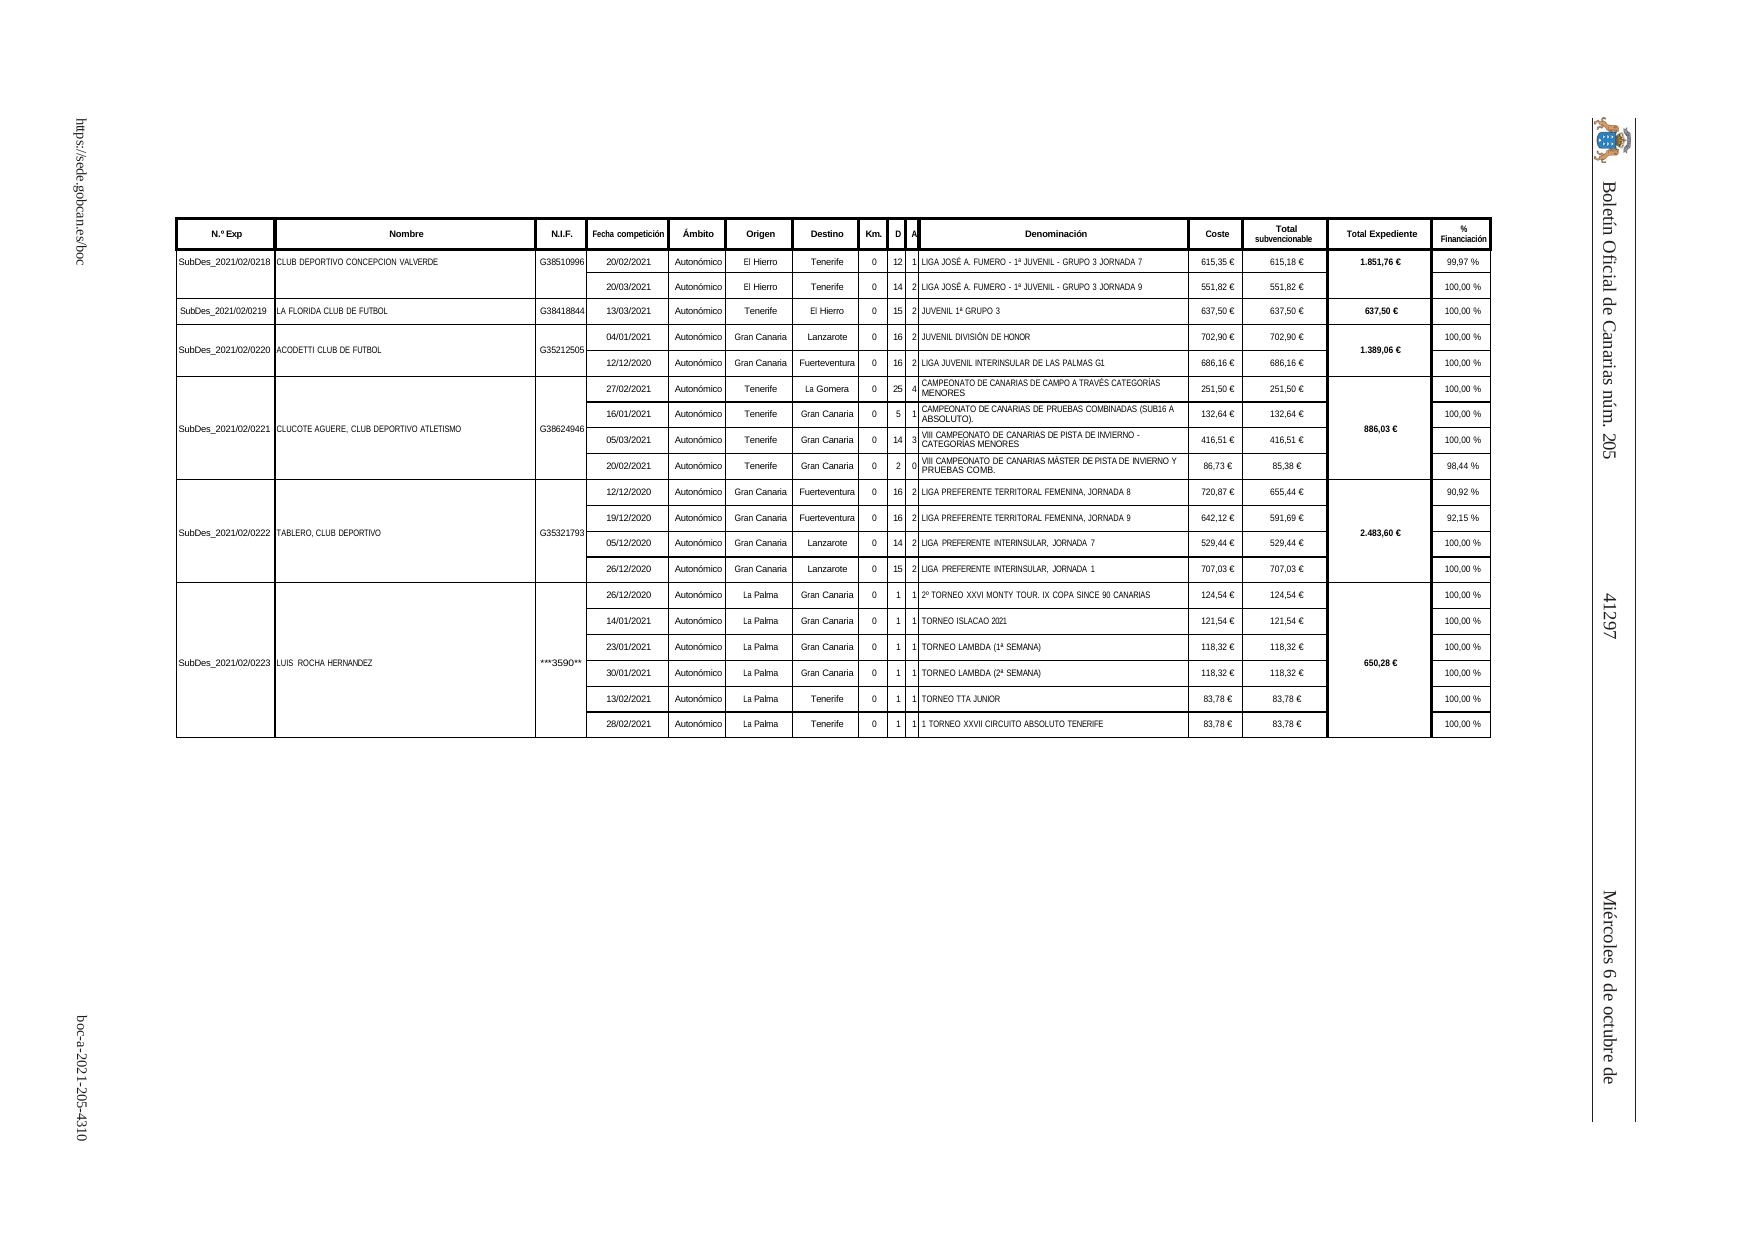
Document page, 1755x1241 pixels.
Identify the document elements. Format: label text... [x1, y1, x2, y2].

table_cell 23/01/2021 [587, 635, 668, 660]
table_cell 1 [906, 251, 918, 272]
table_cell 0 [859, 635, 887, 660]
table_cell LIGA JOSÉ A. FUMERO - 1ª JUVENIL - GRUPO 3 JORNADA 7 [919, 251, 1188, 272]
table_cell 100,00 % [1433, 273, 1490, 298]
table_cell Tenerife [726, 377, 792, 401]
table_cell 0 [859, 506, 887, 531]
table_cell 30/01/2021 [587, 661, 668, 686]
table_cell El Hierro [726, 251, 792, 272]
table_cell 83,78 € [1189, 713, 1242, 737]
table_cell 16 [888, 351, 905, 376]
table_cell 85,38 € [1243, 454, 1326, 479]
table_cell 2 [906, 299, 918, 324]
table_cell 529,44 € [1189, 532, 1242, 556]
table_cell Gran Canaria [726, 558, 792, 582]
table_cell Autonómico [669, 251, 725, 272]
table_cell 637,50 € [1189, 299, 1242, 324]
table_cell 100,00 % [1433, 713, 1490, 737]
table_cell Autonómico [669, 454, 725, 479]
table_cell 99,97 % [1433, 251, 1490, 272]
text https://sede.gobcan.es/boc [73, 118, 90, 273]
table_cell CLUB DEPORTIVO CONCEPCION VALVERDE [276, 251, 535, 298]
table_cell Lanzarote [793, 558, 858, 582]
table_cell G35212505 [536, 325, 586, 376]
table_cell Fuerteventura [793, 480, 858, 505]
table_cell Gran Canaria [726, 325, 792, 350]
table_cell 1 [888, 583, 905, 608]
table_cell 16 [888, 325, 905, 350]
table_cell 1 [888, 661, 905, 686]
table_cell JUVENIL 1ª GRUPO 3 [919, 299, 1188, 324]
table_cell 720,87 € [1189, 480, 1242, 505]
table_cell 4 [906, 377, 918, 401]
table_cell El Hierro [793, 299, 858, 324]
table_cell 0 [859, 351, 887, 376]
table_cell 416,51 € [1243, 428, 1326, 453]
table_cell 100,00 % [1433, 583, 1490, 608]
table_cell CAMPEONATO DE CANARIAS DE PRUEBAS COMBINADAS (SUB16 A ABSOLUTO). [919, 403, 1188, 427]
table_cell 124,54 € [1189, 583, 1242, 608]
table_cell 98,44 % [1433, 454, 1490, 479]
table_cell 637,50 € [1243, 299, 1326, 324]
table_cell LIGA JOSÉ A. FUMERO - 1ª JUVENIL - GRUPO 3 JORNADA 9 [919, 273, 1188, 298]
table_cell Autonómico [669, 687, 725, 711]
table_cell 83,78 € [1243, 687, 1326, 711]
table_cell 2º TORNEO XXVI MONTY TOUR. IX COPA SINCE 90 CANARIAS [919, 583, 1188, 608]
table_cell 124,54 € [1243, 583, 1326, 608]
table_cell El Hierro [726, 273, 792, 298]
table_cell ***3590** [536, 583, 586, 737]
table_cell 686,16 € [1189, 351, 1242, 376]
table_cell 132,64 € [1243, 403, 1326, 427]
table_cell 132,64 € [1189, 403, 1242, 427]
table_cell Tenerife [726, 428, 792, 453]
table_cell La Gomera [793, 377, 858, 401]
table_cell 05/03/2021 [587, 428, 668, 453]
table_cell Gran Canaria [793, 428, 858, 453]
table_cell 100,00 % [1433, 609, 1490, 634]
table_header N.º Exp [178, 220, 273, 247]
table_cell 0 [859, 325, 887, 350]
table_cell Gran Canaria [793, 583, 858, 608]
table_cell SubDes_2021/02/0223 [177, 583, 274, 737]
table_cell 26/12/2020 [587, 558, 668, 582]
table_cell 92,15 % [1433, 506, 1490, 531]
table_cell 2 [888, 454, 905, 479]
table_cell G35321793 [536, 480, 586, 582]
table_cell 118,32 € [1189, 635, 1242, 660]
table_cell Autonómico [669, 377, 725, 401]
table_cell ACODETTI CLUB DE FUTBOL [276, 325, 535, 376]
table_cell 15 [888, 558, 905, 582]
table_cell 1 [906, 609, 918, 634]
table_cell 118,32 € [1243, 661, 1326, 686]
table_cell 416,51 € [1189, 428, 1242, 453]
table_header Denominación [921, 220, 1187, 247]
table_cell 591,69 € [1243, 506, 1326, 531]
table_cell 20/03/2021 [587, 273, 668, 298]
table_cell 2 [906, 532, 918, 556]
table_cell LIGA PREFERENTE INTERINSULAR, JORNADA 7 [919, 532, 1188, 556]
table_cell 16 [888, 480, 905, 505]
table_cell 118,32 € [1189, 661, 1242, 686]
table_cell 3 [906, 428, 918, 453]
table_cell 14 [888, 532, 905, 556]
table_cell 1.851,76 € [1329, 251, 1430, 298]
table_cell 28/02/2021 [587, 713, 668, 737]
table_cell 251,50 € [1189, 377, 1242, 401]
table_cell 100,00 % [1433, 299, 1490, 324]
table_cell G38418844 [536, 299, 586, 324]
table_cell 0 [859, 403, 887, 427]
table_cell 04/01/2021 [587, 325, 668, 350]
table_cell 14 [888, 428, 905, 453]
table_cell La Palma [726, 687, 792, 711]
table_cell LIGA PREFERENTE TERRITORAL FEMENINA, JORNADA 8 [919, 480, 1188, 505]
table_cell 16 [888, 506, 905, 531]
table_cell 86,73 € [1189, 454, 1242, 479]
table_cell 686,16 € [1243, 351, 1326, 376]
table_cell SubDes_2021/02/0222 [177, 480, 274, 582]
table_cell TABLERO, CLUB DEPORTIVO [276, 480, 535, 582]
table_cell 100,00 % [1433, 325, 1490, 350]
table_cell 0 [859, 299, 887, 324]
table_cell G38624946 [536, 377, 586, 479]
table_header N.I.F. [537, 220, 585, 247]
table_cell Tenerife [726, 454, 792, 479]
table_cell 1 [906, 583, 918, 608]
table_cell 14 [888, 273, 905, 298]
table_cell 0 [859, 480, 887, 505]
table_header Total Expediente [1329, 220, 1430, 247]
table_cell 118,32 € [1243, 635, 1326, 660]
table_header Destino [794, 220, 857, 247]
table_cell 637,50 € [1329, 299, 1430, 324]
table_cell 100,00 % [1433, 428, 1490, 453]
table_cell VIII CAMPEONATO DE CANARIAS MÁSTER DE PISTA DE INVIERNO Y PRUEBAS COMB. [919, 454, 1188, 479]
table_cell CAMPEONATO DE CANARIAS DE CAMPO A TRAVÉS CATEGORÍAS MENORES [919, 377, 1188, 401]
table_cell Autonómico [669, 583, 725, 608]
table_cell Autonómico [669, 532, 725, 556]
table_cell Gran Canaria [726, 532, 792, 556]
table_cell Autonómico [669, 506, 725, 531]
table_cell 1 TORNEO XXVII CIRCUITO ABSOLUTO TENERIFE [919, 713, 1188, 737]
table_cell 886,03 € [1329, 377, 1430, 479]
table_cell Tenerife [793, 687, 858, 711]
table_cell 100,00 % [1433, 532, 1490, 556]
table_cell SubDes_2021/02/0219 [177, 299, 274, 324]
table_cell JUVENIL DIVISIÓN DE HONOR [919, 325, 1188, 350]
table_cell 702,90 € [1189, 325, 1242, 350]
table_cell 0 [859, 273, 887, 298]
table_cell La Palma [726, 661, 792, 686]
table_cell Gran Canaria [793, 661, 858, 686]
table_cell 2 [906, 325, 918, 350]
table_cell La Palma [726, 635, 792, 660]
table_cell 1 [888, 609, 905, 634]
table_cell 615,18 € [1243, 251, 1326, 272]
table_cell 100,00 % [1433, 351, 1490, 376]
table_cell 0 [859, 609, 887, 634]
table_cell 13/02/2021 [587, 687, 668, 711]
table_cell Autonómico [669, 273, 725, 298]
table_cell 12/12/2020 [587, 351, 668, 376]
table_cell 19/12/2020 [587, 506, 668, 531]
table_cell SubDes_2021/02/0220 [177, 325, 274, 376]
table_cell 14/01/2021 [587, 609, 668, 634]
table_cell LA FLORIDA CLUB DE FUTBOL [276, 299, 535, 324]
table_cell Tenerife [793, 251, 858, 272]
table_cell 26/12/2020 [587, 583, 668, 608]
table_cell 655,44 € [1243, 480, 1326, 505]
table_header Ámbito [670, 220, 724, 247]
table_cell SubDes_2021/02/0221 [177, 377, 274, 479]
table_cell 0 [859, 713, 887, 737]
table_cell Autonómico [669, 713, 725, 737]
table_cell 100,00 % [1433, 687, 1490, 711]
table_cell 12/12/2020 [587, 480, 668, 505]
table_cell Autonómico [669, 299, 725, 324]
table_cell 2 [906, 506, 918, 531]
table_cell TORNEO LAMBDA (2ª SEMANA) [919, 661, 1188, 686]
table_header Km. [860, 220, 886, 247]
table_cell 251,50 € [1243, 377, 1326, 401]
table_cell 0 [859, 558, 887, 582]
table_cell TORNEO TTA JUNIOR [919, 687, 1188, 711]
table_cell Autonómico [669, 351, 725, 376]
table_cell 100,00 % [1433, 403, 1490, 427]
table_cell Autonómico [669, 325, 725, 350]
table_cell 1 [906, 687, 918, 711]
table_cell LIGA JUVENIL INTERINSULAR DE LAS PALMAS G1 [919, 351, 1188, 376]
table_cell Tenerife [726, 403, 792, 427]
table_cell Gran Canaria [793, 609, 858, 634]
table_cell 615,35 € [1189, 251, 1242, 272]
table_cell La Palma [726, 609, 792, 634]
table_cell G38510996 [536, 251, 586, 298]
table_cell 642,12 € [1189, 506, 1242, 531]
table_cell Fuerteventura [793, 506, 858, 531]
table_cell 25 [888, 377, 905, 401]
table_cell 1 [888, 713, 905, 737]
table_cell Autonómico [669, 609, 725, 634]
table_cell 0 [859, 251, 887, 272]
table_cell 1.389,06 € [1329, 325, 1430, 376]
table_cell 707,03 € [1243, 558, 1326, 582]
table_header Total subvencionable [1244, 220, 1326, 247]
table_cell 100,00 % [1433, 558, 1490, 582]
table_cell 551,82 € [1189, 273, 1242, 298]
table_cell CLUCOTE AGUERE, CLUB DEPORTIVO ATLETISMO [276, 377, 535, 479]
table_header D [889, 220, 904, 247]
table_cell 702,90 € [1243, 325, 1326, 350]
table_cell 529,44 € [1243, 532, 1326, 556]
table_cell 0 [859, 377, 887, 401]
table_cell TORNEO LAMBDA (1ª SEMANA) [919, 635, 1188, 660]
table_cell Lanzarote [793, 325, 858, 350]
table_cell 2 [906, 480, 918, 505]
table_cell 0 [859, 661, 887, 686]
table_cell Gran Canaria [726, 351, 792, 376]
table_cell 5 [888, 403, 905, 427]
table_cell 1 [906, 713, 918, 737]
text 41297 [1600, 593, 1621, 642]
table_cell 121,54 € [1189, 609, 1242, 634]
table_cell VIII CAMPEONATO DE CANARIAS DE PISTA DE INVIERNO - CATEGORÍAS MENORES [919, 428, 1188, 453]
table_cell 2.483,60 € [1329, 480, 1430, 582]
table_cell Autonómico [669, 480, 725, 505]
table_cell 0 [859, 583, 887, 608]
table_cell 0 [859, 687, 887, 711]
table_cell LIGA PREFERENTE TERRITORAL FEMENINA, JORNADA 9 [919, 506, 1188, 531]
table_header Coste [1190, 220, 1241, 247]
text Miércoles 6 de octubre de 2021 [1598, 890, 1621, 1124]
table_cell 20/02/2021 [587, 454, 668, 479]
table_cell 20/02/2021 [587, 251, 668, 272]
table_cell Gran Canaria [793, 635, 858, 660]
table_cell 05/12/2020 [587, 532, 668, 556]
table_cell 1 [888, 687, 905, 711]
table_cell 2 [906, 351, 918, 376]
table_cell SubDes_2021/02/0218 [177, 251, 274, 298]
table_cell 13/03/2021 [587, 299, 668, 324]
table_cell 2 [906, 558, 918, 582]
table_header % Financiación [1433, 220, 1489, 247]
table_cell 551,82 € [1243, 273, 1326, 298]
table_cell 16/01/2021 [587, 403, 668, 427]
table_cell 1 [906, 635, 918, 660]
table_cell 1 [906, 661, 918, 686]
table_cell 2 [906, 273, 918, 298]
table_cell La Palma [726, 713, 792, 737]
table_cell Gran Canaria [726, 480, 792, 505]
table_header Nombre [277, 220, 534, 247]
table_cell 15 [888, 299, 905, 324]
table_cell 0 [859, 454, 887, 479]
table_header Origen [727, 220, 791, 247]
table_cell Gran Canaria [793, 403, 858, 427]
table_cell 121,54 € [1243, 609, 1326, 634]
table_cell 707,03 € [1189, 558, 1242, 582]
table_cell 1 [888, 635, 905, 660]
table_cell La Palma [726, 583, 792, 608]
table_cell 100,00 % [1433, 377, 1490, 401]
table_cell 27/02/2021 [587, 377, 668, 401]
table_header A [907, 220, 917, 247]
table_cell 1 [906, 403, 918, 427]
table_cell Autonómico [669, 558, 725, 582]
table_cell Gran Canaria [726, 506, 792, 531]
table_cell Gran Canaria [793, 454, 858, 479]
table_cell Fuerteventura [793, 351, 858, 376]
table_cell 83,78 € [1189, 687, 1242, 711]
table_cell 83,78 € [1243, 713, 1326, 737]
table_cell Tenerife [793, 273, 858, 298]
text boc-a-2021-205-4310 [74, 1016, 91, 1145]
table_cell Autonómico [669, 635, 725, 660]
table_cell 0 [859, 428, 887, 453]
table_cell Lanzarote [793, 532, 858, 556]
table_cell 650,28 € [1329, 583, 1430, 737]
table_cell Autonómico [669, 403, 725, 427]
table_cell LIGA PREFERENTE INTERINSULAR, JORNADA 1 [919, 558, 1188, 582]
table_cell LUIS ROCHA HERNANDEZ [276, 583, 535, 737]
table_cell Autonómico [669, 661, 725, 686]
table_cell TORNEO ISLACAO 2021 [919, 609, 1188, 634]
table_cell Tenerife [726, 299, 792, 324]
table_cell 12 [888, 251, 905, 272]
table_header Fecha competición [588, 220, 667, 247]
text Boletín Oficial de Canarias núm. 205 [1599, 181, 1621, 462]
table_cell 100,00 % [1433, 661, 1490, 686]
table_cell Tenerife [793, 713, 858, 737]
table_cell 0 [906, 454, 918, 479]
table_cell 100,00 % [1433, 635, 1490, 660]
table_cell Autonómico [669, 428, 725, 453]
table_cell 0 [859, 532, 887, 556]
table_cell 90,92 % [1433, 480, 1490, 505]
